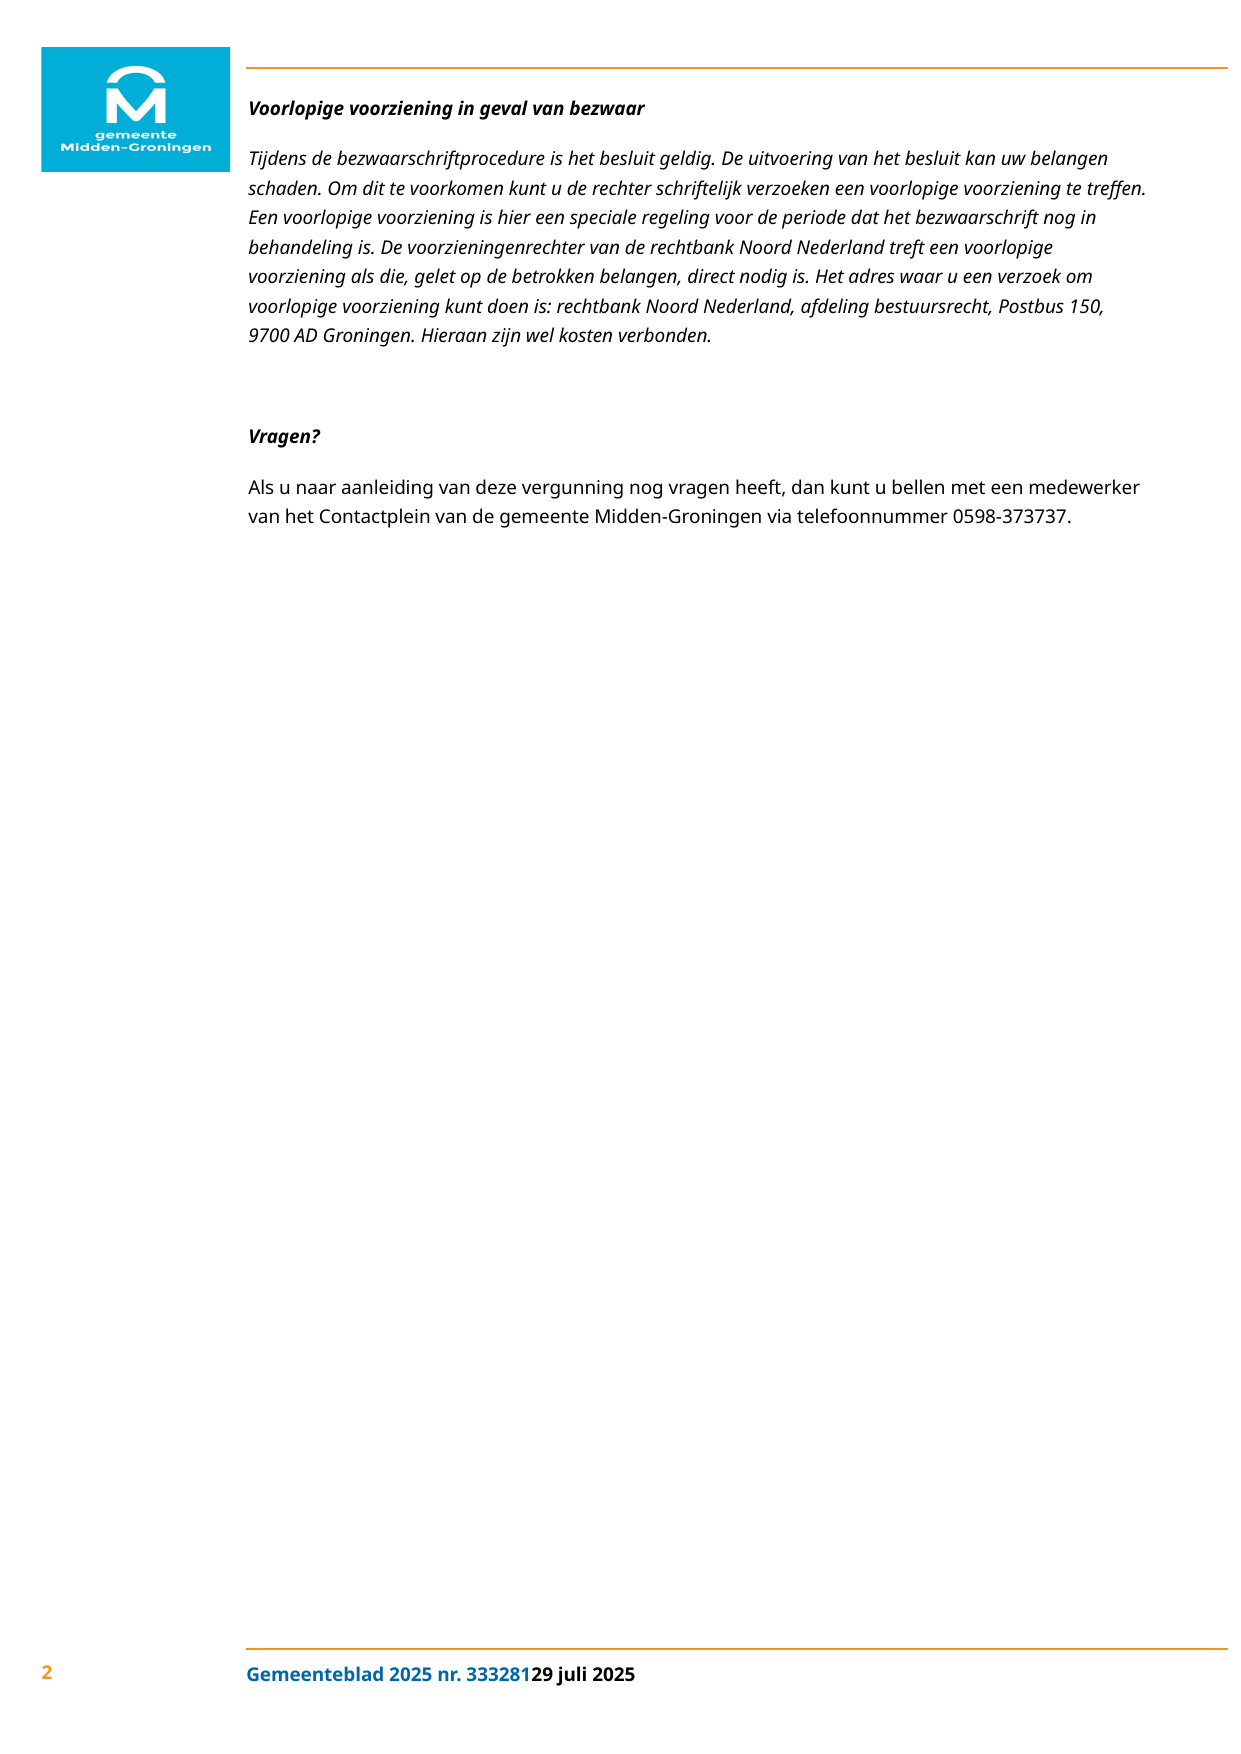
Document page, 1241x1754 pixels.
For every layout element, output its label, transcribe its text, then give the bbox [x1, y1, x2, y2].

picture [184, 146, 190, 153]
text Voorlopige voorziening in geval van bezwaar [248, 95, 1152, 121]
picture [108, 66, 164, 82]
text Als u naar aanleiding van deze vergunning nog vragen heeft, dan kunt u bellen met een medewerker van het Contactplein van de gemeente Midden-Groningen via telefoonnummer 0598-373737. [248, 474, 1152, 529]
picture [107, 89, 165, 122]
text Vragen? [248, 423, 1152, 449]
text Tijdens de bezwaarschriftprocedure is het besluit geldig. De uitvoering van het besluit kan uw belangen schaden. Om dit te voorkomen kunt u de rechter schriftelijk verzoeken een voorlopige voorziening te treffen. Een voorlopige voorziening is hier een speciale regeling voor de periode dat het bezwaarschrift nog in behandeling is. De voorzieningenrechter van de rechtbank Noord Nederland treft een voorlopige voorziening als die, gelet op de betrokken belangen, direct nodig is. Het adres waar u een verzoek om voorlopige voorziening kunt doen is: rechtbank Noord Nederland, afdeling bestuursrecht, Postbus 150, 9700 AD Groningen. Hieraan zijn wel kosten verbonden. [248, 145, 1152, 348]
